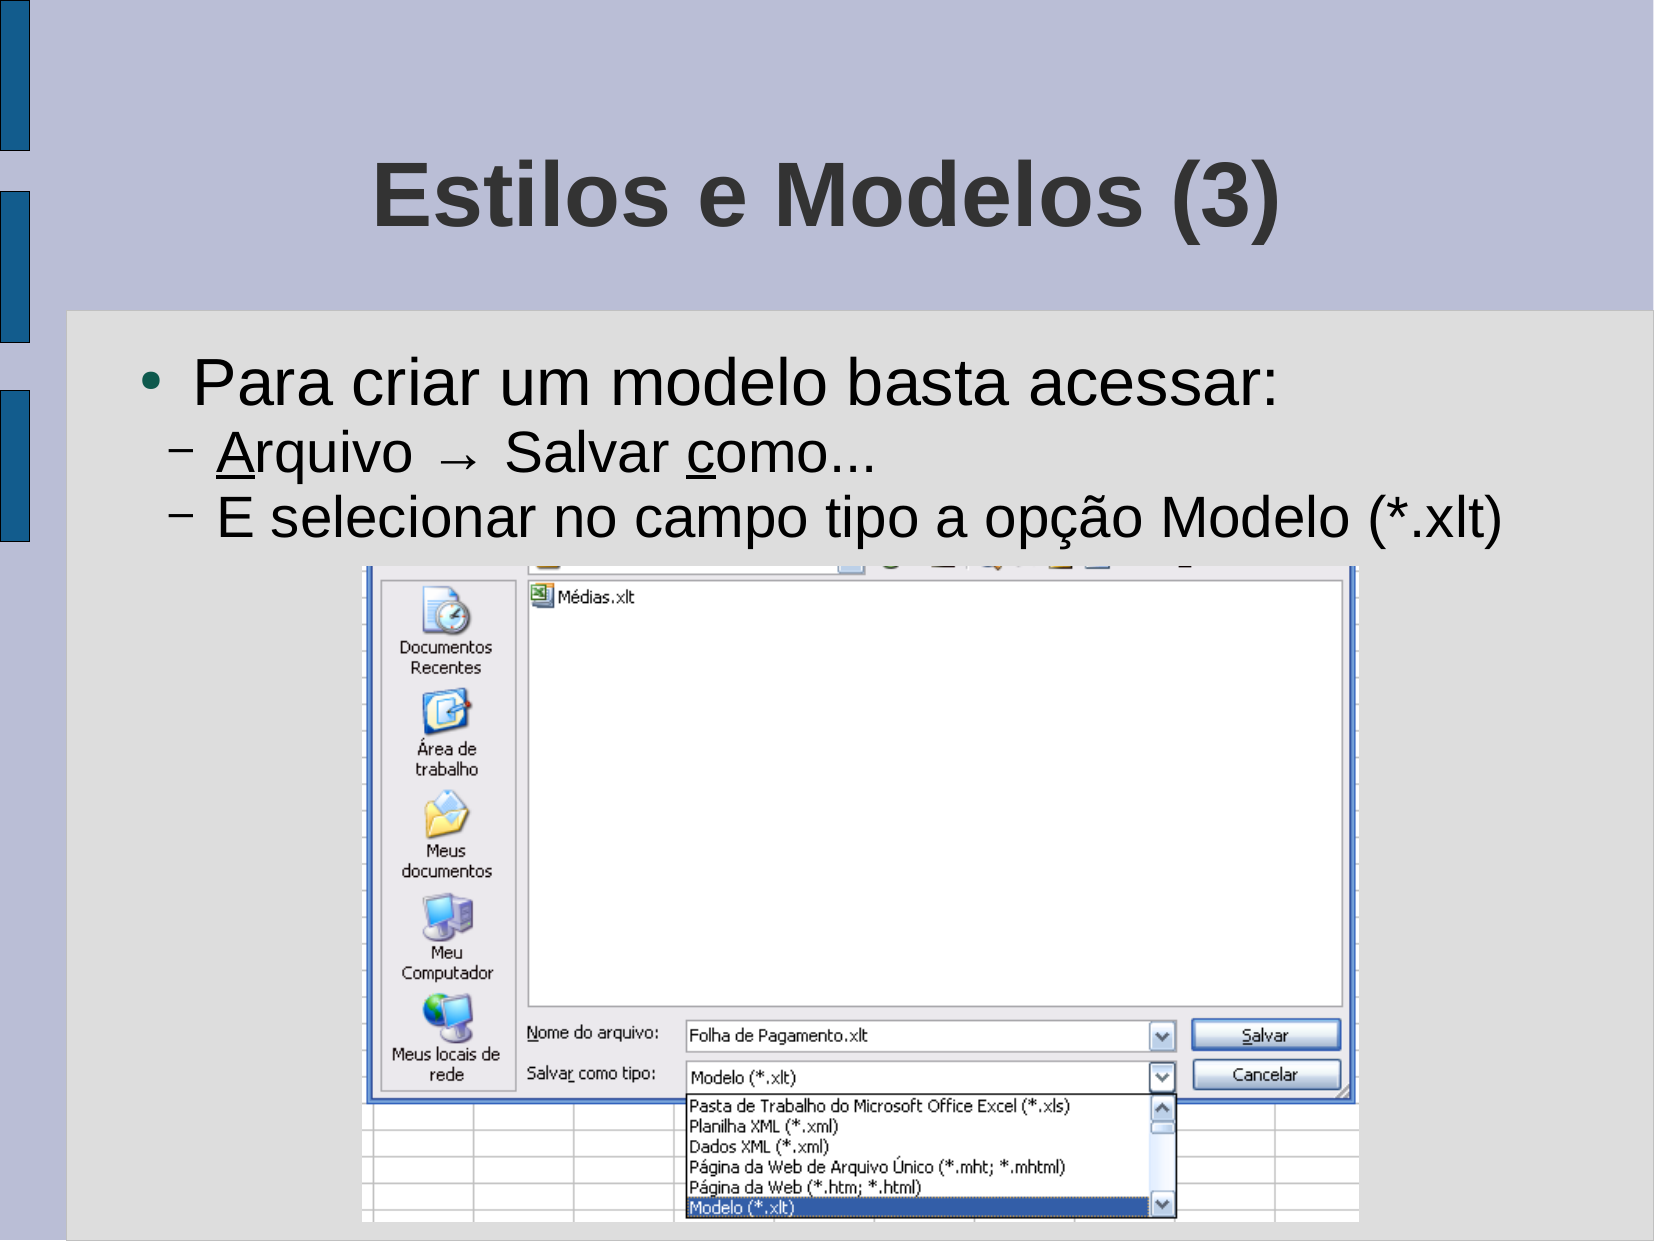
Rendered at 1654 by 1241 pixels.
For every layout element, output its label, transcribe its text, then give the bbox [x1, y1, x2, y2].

list Para criar um modelo basta acessar: Arquivo → Salvar como... E selecionar no campo tipo a opção Modelo (*.xlt) [121, 344, 1534, 1112]
picture [362, 566, 1359, 1222]
title Estilos e Modelos (3) [121, 98, 1534, 291]
